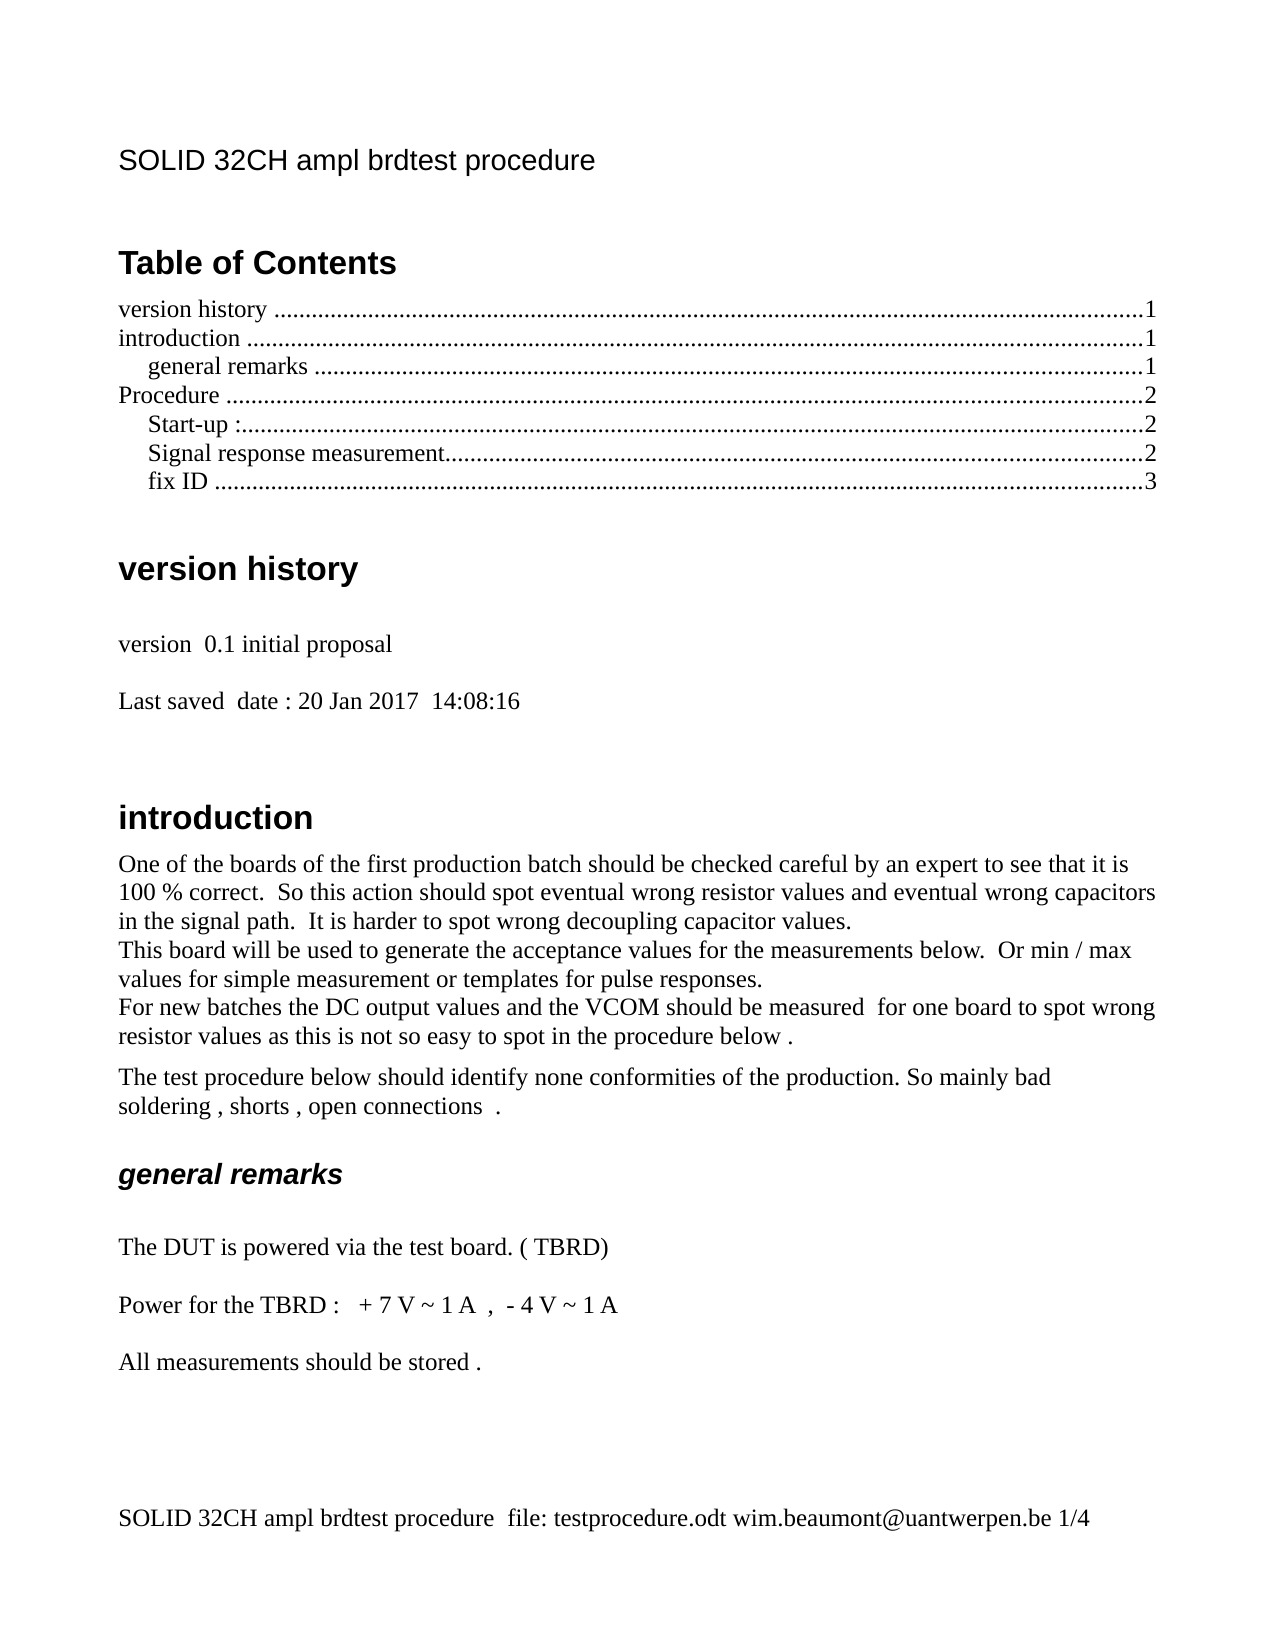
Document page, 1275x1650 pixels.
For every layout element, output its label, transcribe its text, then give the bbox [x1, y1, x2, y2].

text Signal response measurement 2 [148, 438, 1157, 466]
subtitle version history [118, 549, 1157, 587]
text Procedure 2 [118, 380, 1157, 409]
text All measurements should be stored . [118, 1347, 1157, 1376]
text general remarks 1 [148, 351, 1157, 380]
subtitle Table of Contents [118, 243, 1157, 281]
text The DUT is powered via the test board. ( TBRD) [118, 1232, 1157, 1261]
text Last saved date : 20 Jan 2017 14:08:16 [118, 686, 1157, 715]
subtitle SOLID 32CH ampl brdtest procedure [118, 143, 1157, 177]
text version 0.1 initial proposal [118, 629, 1157, 657]
text fix ID 3 [148, 466, 1157, 495]
text introduction 1 [118, 323, 1157, 351]
subtitle general remarks [118, 1157, 1157, 1191]
text Power for the TBRD : + 7 V ~ 1 A , - 4 V ~ 1 A [118, 1290, 1157, 1318]
text Start-up : 2 [148, 409, 1157, 438]
text The test procedure below should identify none conformities of the production. So mainly bad soldering , shorts , open connections . [118, 1062, 1157, 1120]
subtitle introduction [118, 797, 1157, 836]
text One of the boards of the first production batch should be checked careful by an expert to see that it is 100 % correct. So this action should spot eventual wrong resistor values and eventual wrong capacitors in the signal path. It is harder to spot wrong decoupling capacitor values. This board will be used to generate the acceptance values for the measurements below. Or min / max values for simple measurement or templates for pulse responses. For new batches the DC output values and the VCOM should be measured for one board to spot wrong resistor values as this is not so easy to spot in the procedure below . [118, 849, 1157, 1050]
text version history 1 [118, 294, 1157, 323]
